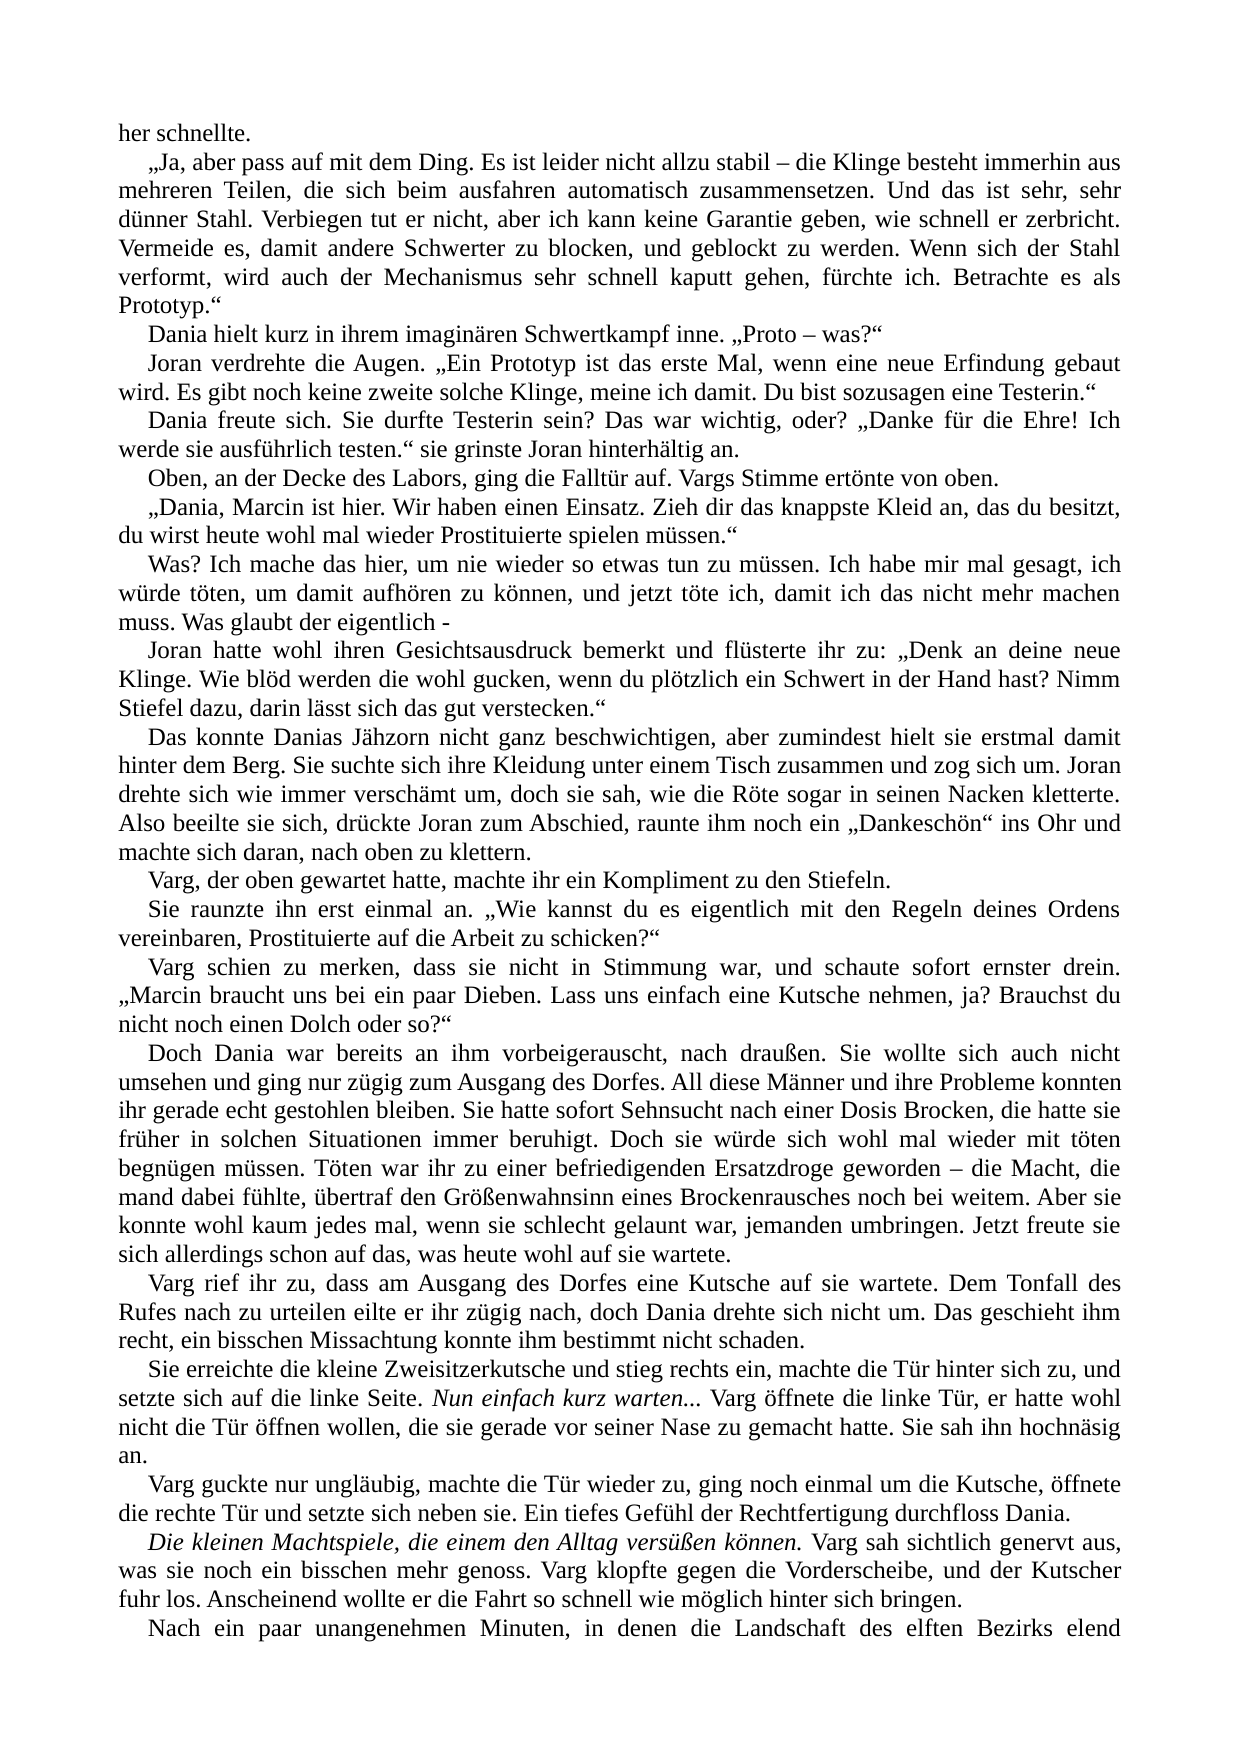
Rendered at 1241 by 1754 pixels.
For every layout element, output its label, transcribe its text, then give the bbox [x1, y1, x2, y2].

text Dania freute sich. Sie durfte Testerin sein? Das war wichtig, oder? „Danke für die Ehre! Ich werde sie ausführlich testen.“ sie grinste Joran hinterhältig an. [118, 406, 1122, 463]
text „Dania, Marcin ist hier. Wir haben einen Einsatz. Zieh dir das knappste Kleid an, das du besitzt, du wirst heute wohl mal wieder Prostituierte spielen müssen.“ [118, 492, 1122, 549]
text Oben, an der Decke des Labors, ging die Falltür auf. Vargs Stimme ertönte von oben. [118, 463, 1122, 492]
text Joran verdrehte die Augen. „Ein Prototyp ist das erste Mal, wenn eine neue Erfindung gebaut wird. Es gibt noch keine zweite solche Klinge, meine ich damit. Du bist sozusagen eine Testerin.“ [118, 348, 1122, 406]
text Sie raunzte ihn erst einmal an. „Wie kannst du es eigentlich mit den Regeln deines Ordens vereinbaren, Prostituierte auf die Arbeit zu schicken?“ [118, 894, 1122, 952]
text Die kleinen Machtspiele, die einem den Alltag versüßen können. Varg sah sichtlich genervt aus, was sie noch ein bisschen mehr genoss. Varg klopfte gegen die Vorderscheibe, und der Kutscher fuhr los. Anscheinend wollte er die Fahrt so schnell wie möglich hinter sich bringen. [118, 1527, 1122, 1613]
text Varg, der oben gewartet hatte, machte ihr ein Kompliment zu den Stiefeln. [118, 866, 1122, 894]
text Was? Ich mache das hier, um nie wieder so etwas tun zu müssen. Ich habe mir mal gesagt, ich würde töten, um damit aufhören zu können, und jetzt töte ich, damit ich das nicht mehr machen muss. Was glaubt der eigentlich - [118, 549, 1122, 636]
text Das konnte Danias Jähzorn nicht ganz beschwichtigen, aber zumindest hielt sie erstmal damit hinter dem Berg. Sie suchte sich ihre Kleidung unter einem Tisch zusammen und zog sich um. Joran drehte sich wie immer verschämt um, doch sie sah, wie die Röte sogar in seinen Nacken kletterte. Also beeilte sie sich, drückte Joran zum Abschied, raunte ihm noch ein „Dankeschön“ ins Ohr und machte sich daran, nach oben zu klettern. [118, 722, 1122, 866]
text Varg guckte nur ungläubig, machte die Tür wieder zu, ging noch einmal um die Kutsche, öffnete die rechte Tür und setzte sich neben sie. Ein tiefes Gefühl der Rechtfertigung durchfloss Dania. [118, 1469, 1122, 1527]
text Varg rief ihr zu, dass am Ausgang des Dorfes eine Kutsche auf sie wartete. Dem Tonfall des Rufes nach zu urteilen eilte er ihr zügig nach, doch Dania drehte sich nicht um. Das geschieht ihm recht, ein bisschen Missachtung konnte ihm bestimmt nicht schaden. [118, 1268, 1122, 1354]
text Sie erreichte die kleine Zweisitzerkutsche und stieg rechts ein, machte die Tür hinter sich zu, und setzte sich auf die linke Seite. Nun einfach kurz warten... Varg öffnete die linke Tür, er hatte wohl nicht die Tür öffnen wollen, die sie gerade vor seiner Nase zu gemacht hatte. Sie sah ihn hochnäsig an. [118, 1354, 1122, 1469]
text Joran hatte wohl ihren Gesichtsausdruck bemerkt und flüsterte ihr zu: „Denk an deine neue Klinge. Wie blöd werden die wohl gucken, wenn du plötzlich ein Schwert in der Hand hast? Nimm Stiefel dazu, darin lässt sich das gut verstecken.“ [118, 636, 1122, 722]
text Varg schien zu merken, dass sie nicht in Stimmung war, und schaute sofort ernster drein. „Marcin braucht uns bei ein paar Dieben. Lass uns einfach eine Kutsche nehmen, ja? Brauchst du nicht noch einen Dolch oder so?“ [118, 952, 1122, 1038]
text „Ja, aber pass auf mit dem Ding. Es ist leider nicht allzu stabil – die Klinge besteht immerhin aus mehreren Teilen, die sich beim ausfahren automatisch zusammensetzen. Und das ist sehr, sehr dünner Stahl. Verbiegen tut er nicht, aber ich kann keine Garantie geben, wie schnell er zerbricht. Vermeide es, damit andere Schwerter zu blocken, und geblockt zu werden. Wenn sich der Stahl verformt, wird auch der Mechanismus sehr schnell kaputt gehen, fürchte ich. Betrachte es als Prototyp.“ [118, 147, 1122, 319]
text Dania hielt kurz in ihrem imaginären Schwertkampf inne. „Proto – was?“ [118, 319, 1122, 348]
text Doch Dania war bereits an ihm vorbeigerauscht, nach draußen. Sie wollte sich auch nicht umsehen und ging nur zügig zum Ausgang des Dorfes. All diese Männer und ihre Probleme konnten ihr gerade echt gestohlen bleiben. Sie hatte sofort Sehnsucht nach einer Dosis Brocken, die hatte sie früher in solchen Situationen immer beruhigt. Doch sie würde sich wohl mal wieder mit töten begnügen müssen. Töten war ihr zu einer befriedigenden Ersatzdroge geworden – die Macht, die mand dabei fühlte, übertraf den Größenwahnsinn eines Brockenrausches noch bei weitem. Aber sie konnte wohl kaum jedes mal, wenn sie schlecht gelaunt war, jemanden umbringen. Jetzt freute sie sich allerdings schon auf das, was heute wohl auf sie wartete. [118, 1038, 1122, 1268]
text her schnellte. [118, 118, 1122, 147]
text Nach ein paar unangenehmen Minuten, in denen die Landschaft des elften Bezirks elend [118, 1613, 1122, 1642]
